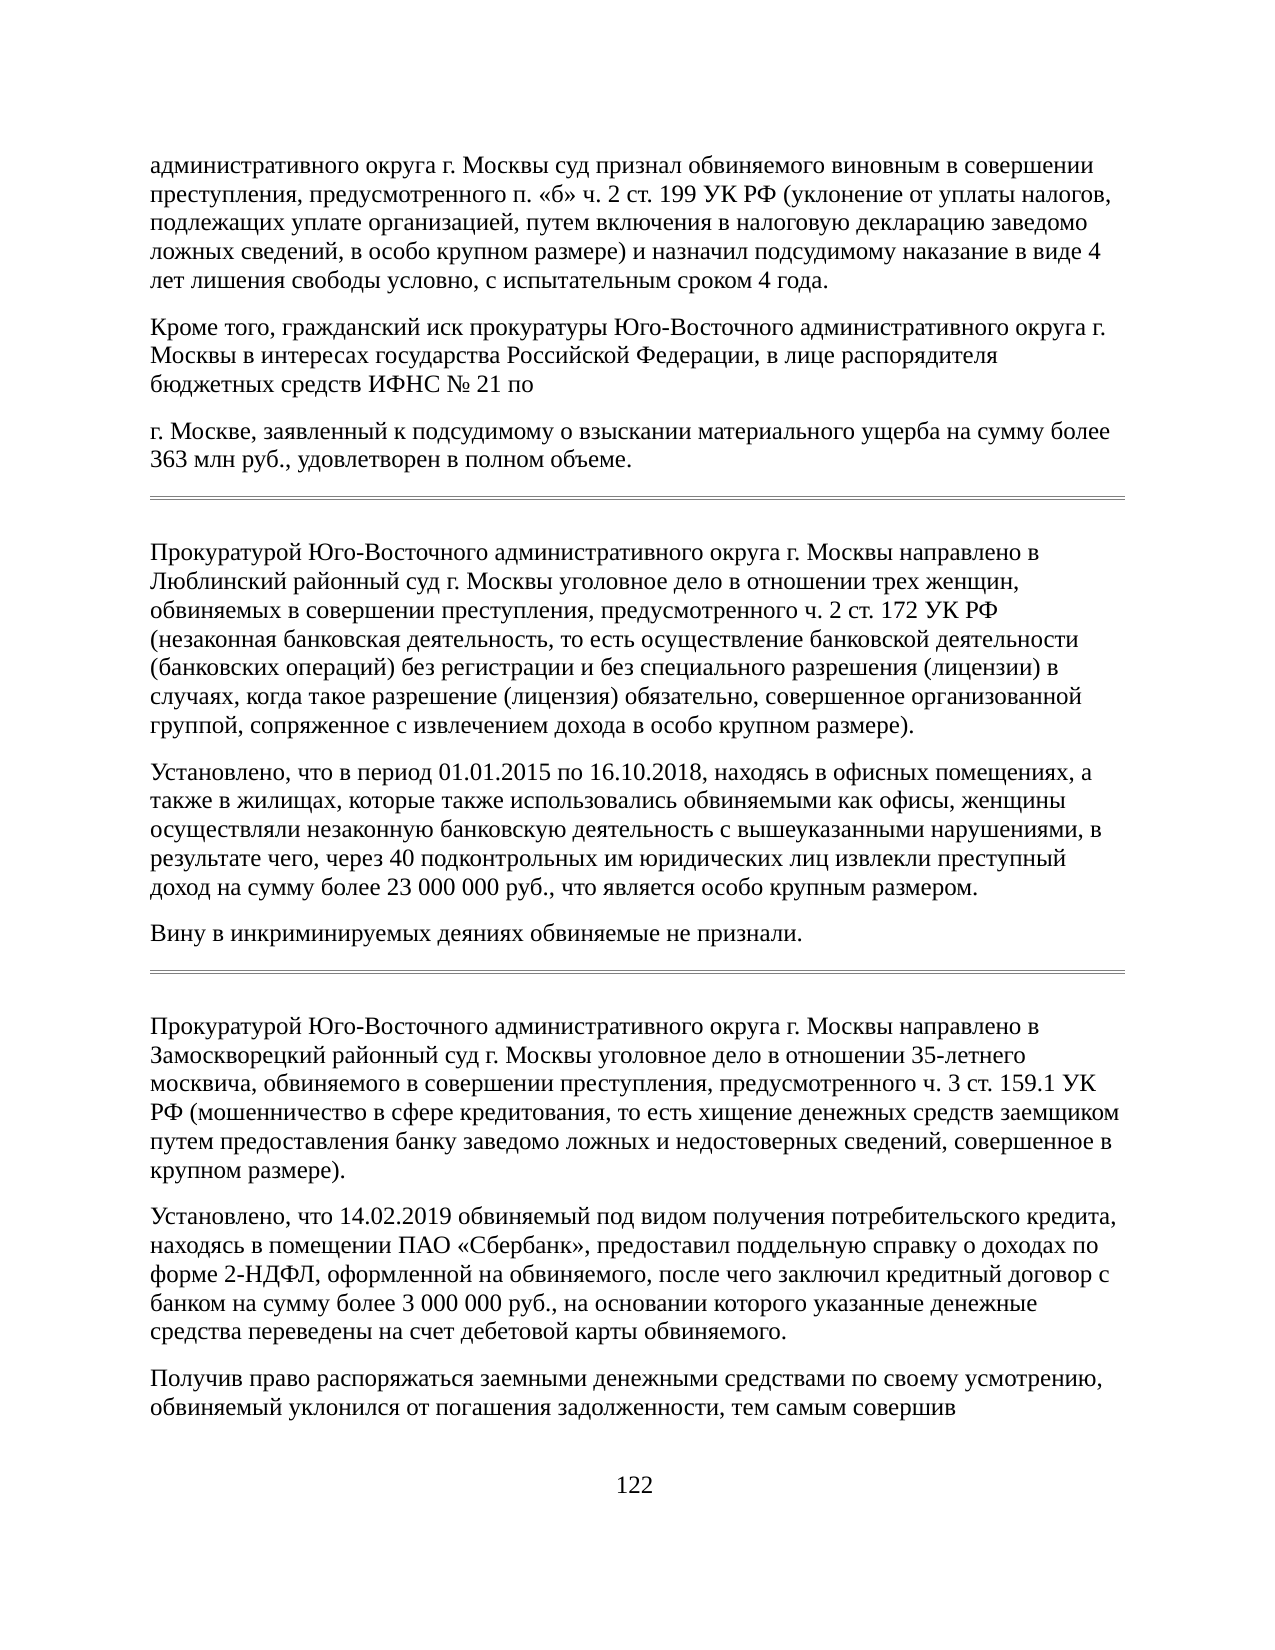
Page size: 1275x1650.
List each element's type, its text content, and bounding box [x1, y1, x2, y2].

text Вину в инкриминируемых деяниях обвиняемые не признали. [150, 918, 1125, 947]
text Получив право распоряжаться заемными денежными средствами по своему усмотрению, обвиняемый уклонился от погашения задолженности, тем самым совершив [150, 1363, 1125, 1421]
text Прокуратурой Юго-Восточного административного округа г. Москвы направлено в Люблинский районный суд г. Москвы уголовное дело в отношении трех женщин, обвиняемых в совершении преступления, предусмотренного ч. 2 ст. 172 УК РФ (незаконная банковская деятельность, то есть осуществление банковской деятельности (банковских операций) без регистрации и без специального разрешения (лицензии) в случаях, когда такое разрешение (лицензия) обязательно, совершенное организованной группой, сопряженное с извлечением дохода в особо крупном размере). [150, 537, 1125, 739]
text Установлено, что 14.02.2019 обвиняемый под видом получения потребительского кредита, находясь в помещении ПАО «Сбербанк», предоставил поддельную справку о доходах по форме 2-НДФЛ, оформленной на обвиняемого, после чего заключил кредитный договор с банком на сумму более 3 000 000 руб., на основании которого указанные денежные средства переведены на счет дебетовой карты обвиняемого. [150, 1201, 1125, 1345]
text Кроме того, гражданский иск прокуратуры Юго-Восточного административного округа г. Москвы в интересах государства Российской Федерации, в лице распорядителя бюджетных средств ИФНС № 21 по [150, 312, 1125, 398]
text административного округа г. Москвы суд признал обвиняемого виновным в совершении преступления, предусмотренного п. «б» ч. 2 ст. 199 УК РФ (уклонение от уплаты налогов, подлежащих уплате организацией, путем включения в налоговую декларацию заведомо ложных сведений, в особо крупном размере) и назначил подсудимому наказание в виде 4 лет лишения свободы условно, с испытательным сроком 4 года. [150, 150, 1125, 294]
text г. Москве, заявленный к подсудимому о взыскании материального ущерба на сумму более 363 млн руб., удовлетворен в полном объеме. [150, 416, 1125, 473]
text Прокуратурой Юго-Восточного административного округа г. Москвы направлено в Замоскворецкий районный суд г. Москвы уголовное дело в отношении 35-летнего москвича, обвиняемого в совершении преступления, предусмотренного ч. 3 ст. 159.1 УК РФ (мошенничество в сфере кредитования, то есть хищение денежных средств заемщиком путем предоставления банку заведомо ложных и недостоверных сведений, совершенное в крупном размере). [150, 1011, 1125, 1183]
text Установлено, что в период 01.01.2015 по 16.10.2018, находясь в офисных помещениях, а также в жилищах, которые также использовались обвиняемыми как офисы, женщины осуществляли незаконную банковскую деятельность с вышеуказанными нарушениями, в результате чего, через 40 подконтрольных им юридических лиц извлекли преступный доход на сумму более 23 000 000 руб., что является особо крупным размером. [150, 757, 1125, 900]
